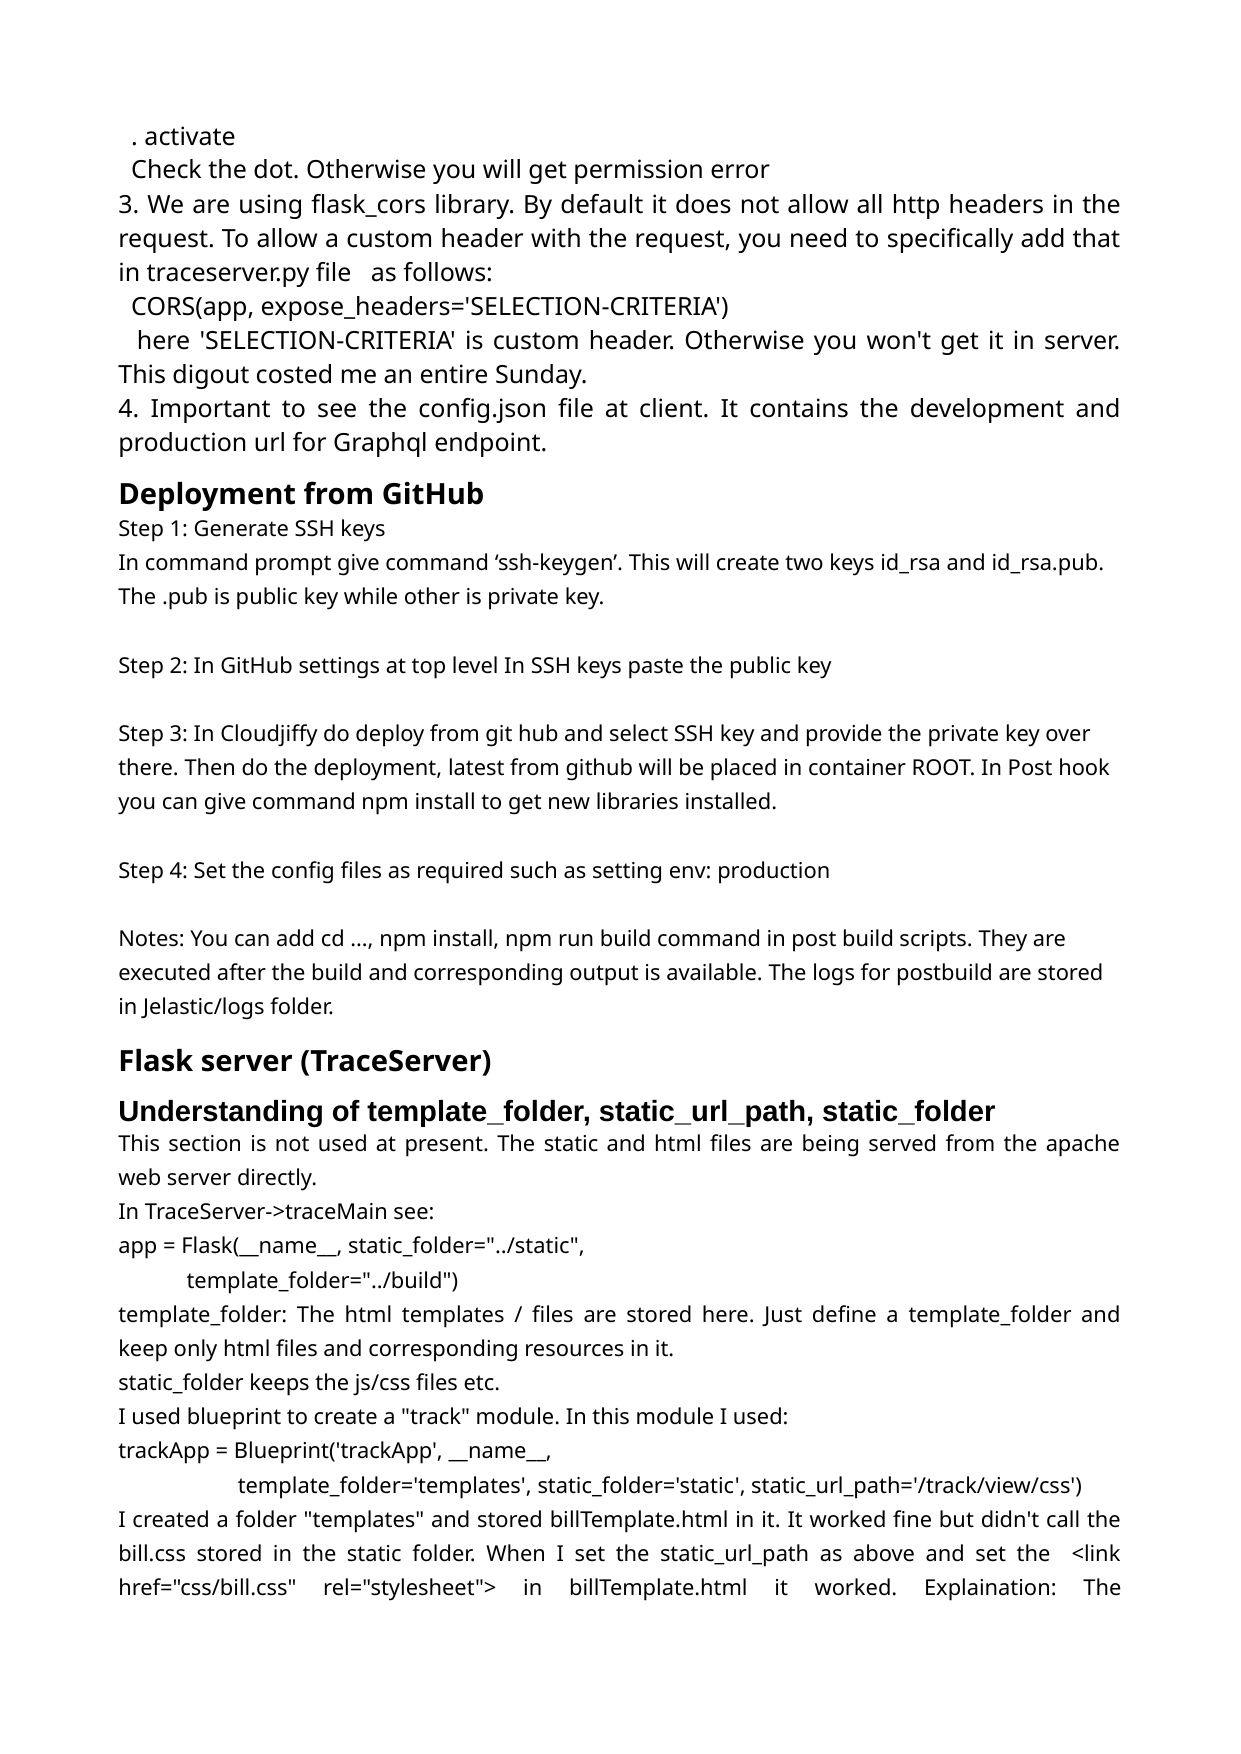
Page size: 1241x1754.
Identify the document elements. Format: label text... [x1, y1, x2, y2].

text Notes: You can add cd …, npm install, npm run build command in post build scripts. They are executed after the build and corresponding output is available. The logs for postbuild are stored in Jelastic/logs folder. [118, 923, 1122, 1021]
text template_folder: The html templates / files are stored here. Just define a template_folder and keep only html files and corresponding resources in it. [118, 1299, 1122, 1363]
text here 'SELECTION-CRITERIA' is custom header. Otherwise you won't get it in server. This digout costed me an entire Sunday. [118, 322, 1122, 391]
text 4. Important to see the config.json file at client. It contains the development and production url for Graphql endpoint. [118, 391, 1122, 459]
text 3. We are using flask_cors library. By default it does not allow all http headers in the request. To allow a custom header with the request, you need to specifically add that in traceserver.py file as follows: [118, 186, 1122, 288]
text static_folder keeps the js/css files etc. [118, 1367, 1122, 1397]
text template_folder="../build") [118, 1264, 1122, 1294]
subtitle Understanding of template_folder, static_url_path, static_folder [118, 1094, 1122, 1128]
text template_folder='templates', static_folder='static', static_url_path='/track/view/css') [118, 1469, 1122, 1499]
text CORS(app, expose_headers='SELECTION-CRITERIA') [118, 288, 1122, 322]
text I used blueprint to create a "track" module. In this module I used: [118, 1401, 1122, 1431]
text Step 1: Generate SSH keys [118, 513, 1122, 543]
text In command prompt give command ‘ssh-keygen’. This will create two keys id_rsa and id_rsa.pub. The .pub is public key while other is private key. [118, 547, 1122, 611]
subtitle Deployment from GitHub [118, 473, 1122, 513]
text app = Flask(__name__, static_folder="../static", [118, 1230, 1122, 1260]
text Step 3: In Cloudjiffy do deploy from git hub and select SSH key and provide the private key over there. Then do the deployment, latest from github will be placed in container ROOT. In Post hook you can give command npm install to get new libraries installed. [118, 718, 1122, 816]
text Check the dot. Otherwise you will get permission error [118, 152, 1122, 186]
text Step 4: Set the config files as required such as setting env: production [118, 855, 1122, 884]
text In TraceServer->traceMain see: [118, 1196, 1122, 1226]
text This section is not used at present. The static and html files are being served from the apache web server directly. [118, 1128, 1122, 1192]
text I created a folder "templates" and stored billTemplate.html in it. It worked fine but didn't call the bill.css stored in the static folder. When I set the static_url_path as above and set the <link href="css/bill.css" rel="stylesheet"> in billTemplate.html it worked. Explaination: The [118, 1504, 1122, 1602]
text trackApp = Blueprint('trackApp', __name__, [118, 1435, 1122, 1465]
text . activate [118, 118, 1122, 152]
text Step 2: In GitHub settings at top level In SSH keys paste the public key [118, 650, 1122, 679]
subtitle Flask server (TraceServer) [118, 1040, 1122, 1080]
